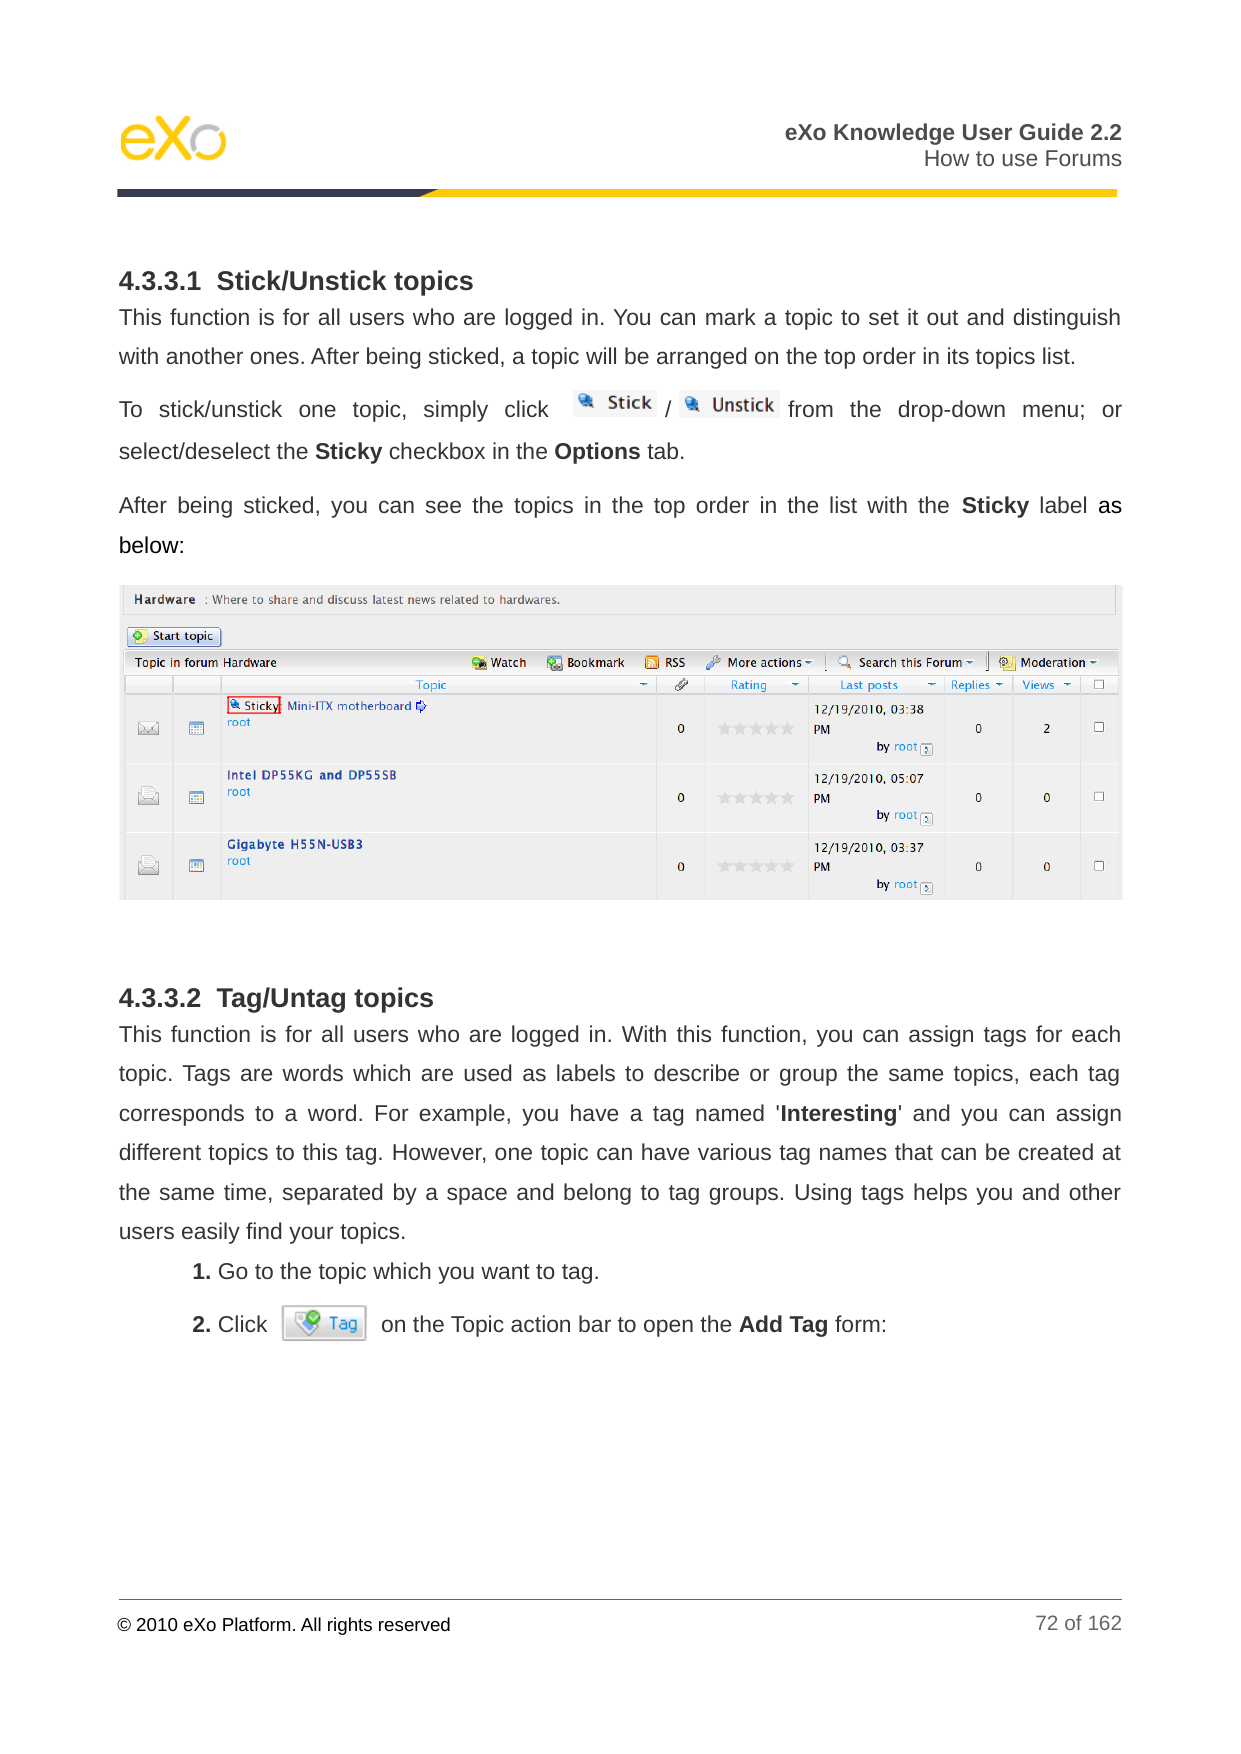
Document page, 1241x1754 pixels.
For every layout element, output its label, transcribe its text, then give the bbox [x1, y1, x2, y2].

picture [281, 1304, 368, 1341]
subtitle Tag/Untag topics [118, 982, 1122, 1013]
picture [119, 585, 1123, 900]
text This function is for all users who are logged in. With this function, you can assign tags for each topic. Tags are words which are used as labels to describe or group the same topics, each tag corresponds to a word. For example, you have a tag named 'Interesting' and you can assign different topics to this tag. However, one topic can have various tag names that can be created at the same time, separated by a space and belong to tag groups. Using tags helps you and other users easily find your topics. [118, 1021, 1122, 1244]
text 2. Click on the Topic action bar to open the Add Tag form: [118, 1297, 1122, 1348]
picture [120, 115, 227, 161]
text To stick/unstick one topic, simply click /from the drop-down menu; or select/deselect the Sticky checkbox in the Options tab. [118, 383, 1122, 464]
subtitle Stick/Unstick topics [118, 265, 1122, 296]
text This function is for all users who are logged in. You can mark a topic to set it out and distinguish with another ones. After being sticked, a topic will be arranged on the top order in its topics list. [118, 304, 1122, 369]
picture [678, 390, 781, 418]
picture [572, 390, 658, 417]
text 1. Go to the topic which you want to tag. [118, 1258, 1122, 1284]
text After being sticked, you can see the topics in the top order in the list with the Sticky label as below: [118, 492, 1122, 558]
picture [117, 189, 1118, 197]
